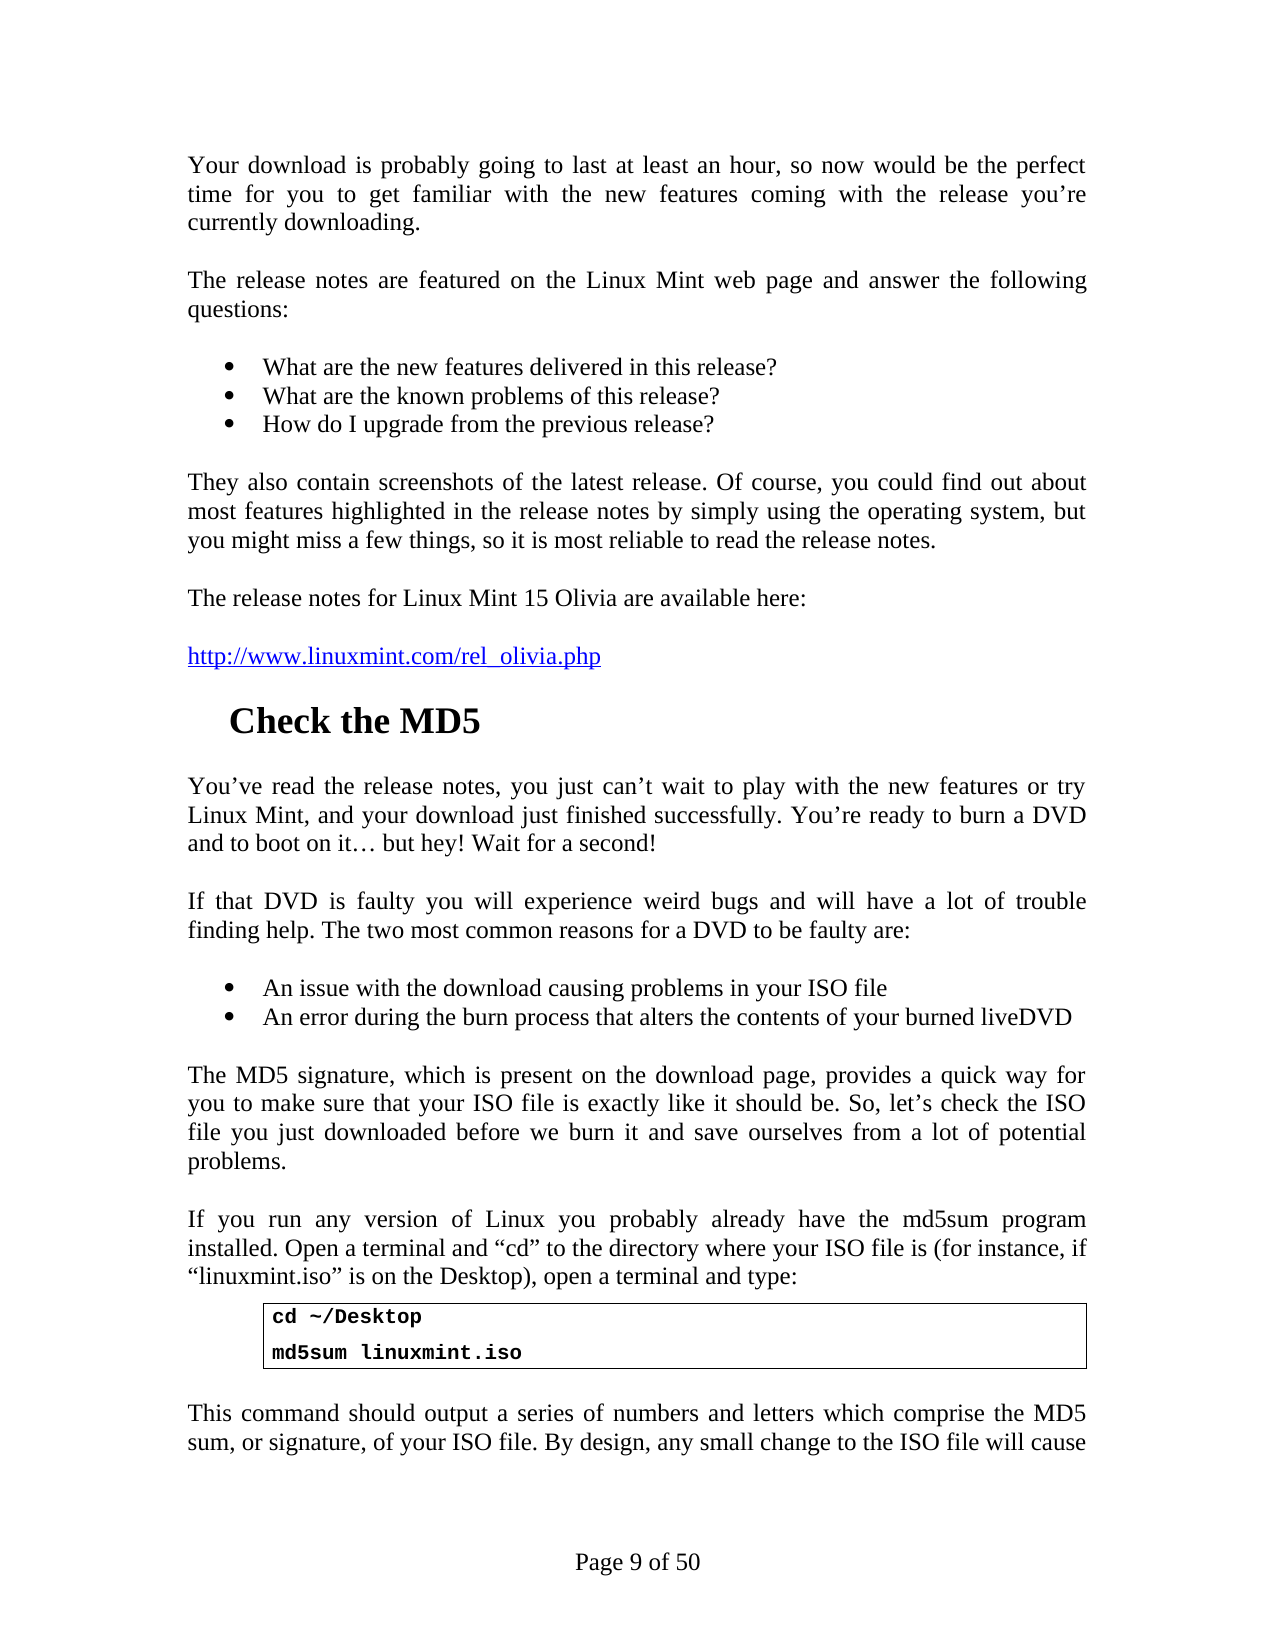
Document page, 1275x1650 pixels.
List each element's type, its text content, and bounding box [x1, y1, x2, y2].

text The release notes for Linux Mint 15 Olivia are available here: [187, 583, 1087, 612]
list How do I upgrade from the previous release? [225, 409, 1087, 438]
text If that DVD is faulty you will experience weird bugs and will have a lot of trouble finding help. The two most common reasons for a DVD to be faulty are: [187, 886, 1087, 944]
text You’ve read the release notes, you just can’t wait to play with the new features or try Linux Mint, and your download just finished successfully. You’re ready to burn a DVD and to boot on it… but hey! Wait for a second! [187, 771, 1087, 857]
text http://www.linuxmint.com/rel_olivia.php [187, 641, 1087, 669]
text They also contain screenshots of the latest release. Of course, you could find out about most features highlighted in the release notes by simply using the operating system, but you might miss a few things, so it is most reliable to read the release notes. [187, 467, 1087, 554]
list An issue with the download causing problems in your ISO file [225, 973, 1087, 1002]
list An error during the burn process that alters the contents of your burned liveDVD [225, 1002, 1087, 1031]
text This command should output a series of numbers and letters which comprise the MD5 sum, or signature, of your ISO file. By design, any small change to the ISO file will cause [187, 1398, 1087, 1455]
text If you run any version of Linux you probably already have the md5sum program installed. Open a terminal and “cd” to the directory where your ISO file is (for instance, if “linuxmint.iso” is on the Desktop), open a terminal and type: [187, 1204, 1087, 1290]
text The MD5 signature, which is present on the download page, provides a quick way for you to make sure that your ISO file is exactly like it should be. So, let’s check the ISO file you just downloaded before we burn it and save ourselves from a lot of potential problems. [187, 1060, 1087, 1175]
text cd ~/Desktop [264, 1304, 1086, 1329]
list What are the known problems of this release? [225, 381, 1087, 409]
text Your download is probably going to last at least an hour, so now would be the perfect time for you to get familiar with the new features coming with the release you’re currently downloading. [187, 150, 1087, 236]
list What are the new features delivered in this release? [225, 352, 1087, 381]
